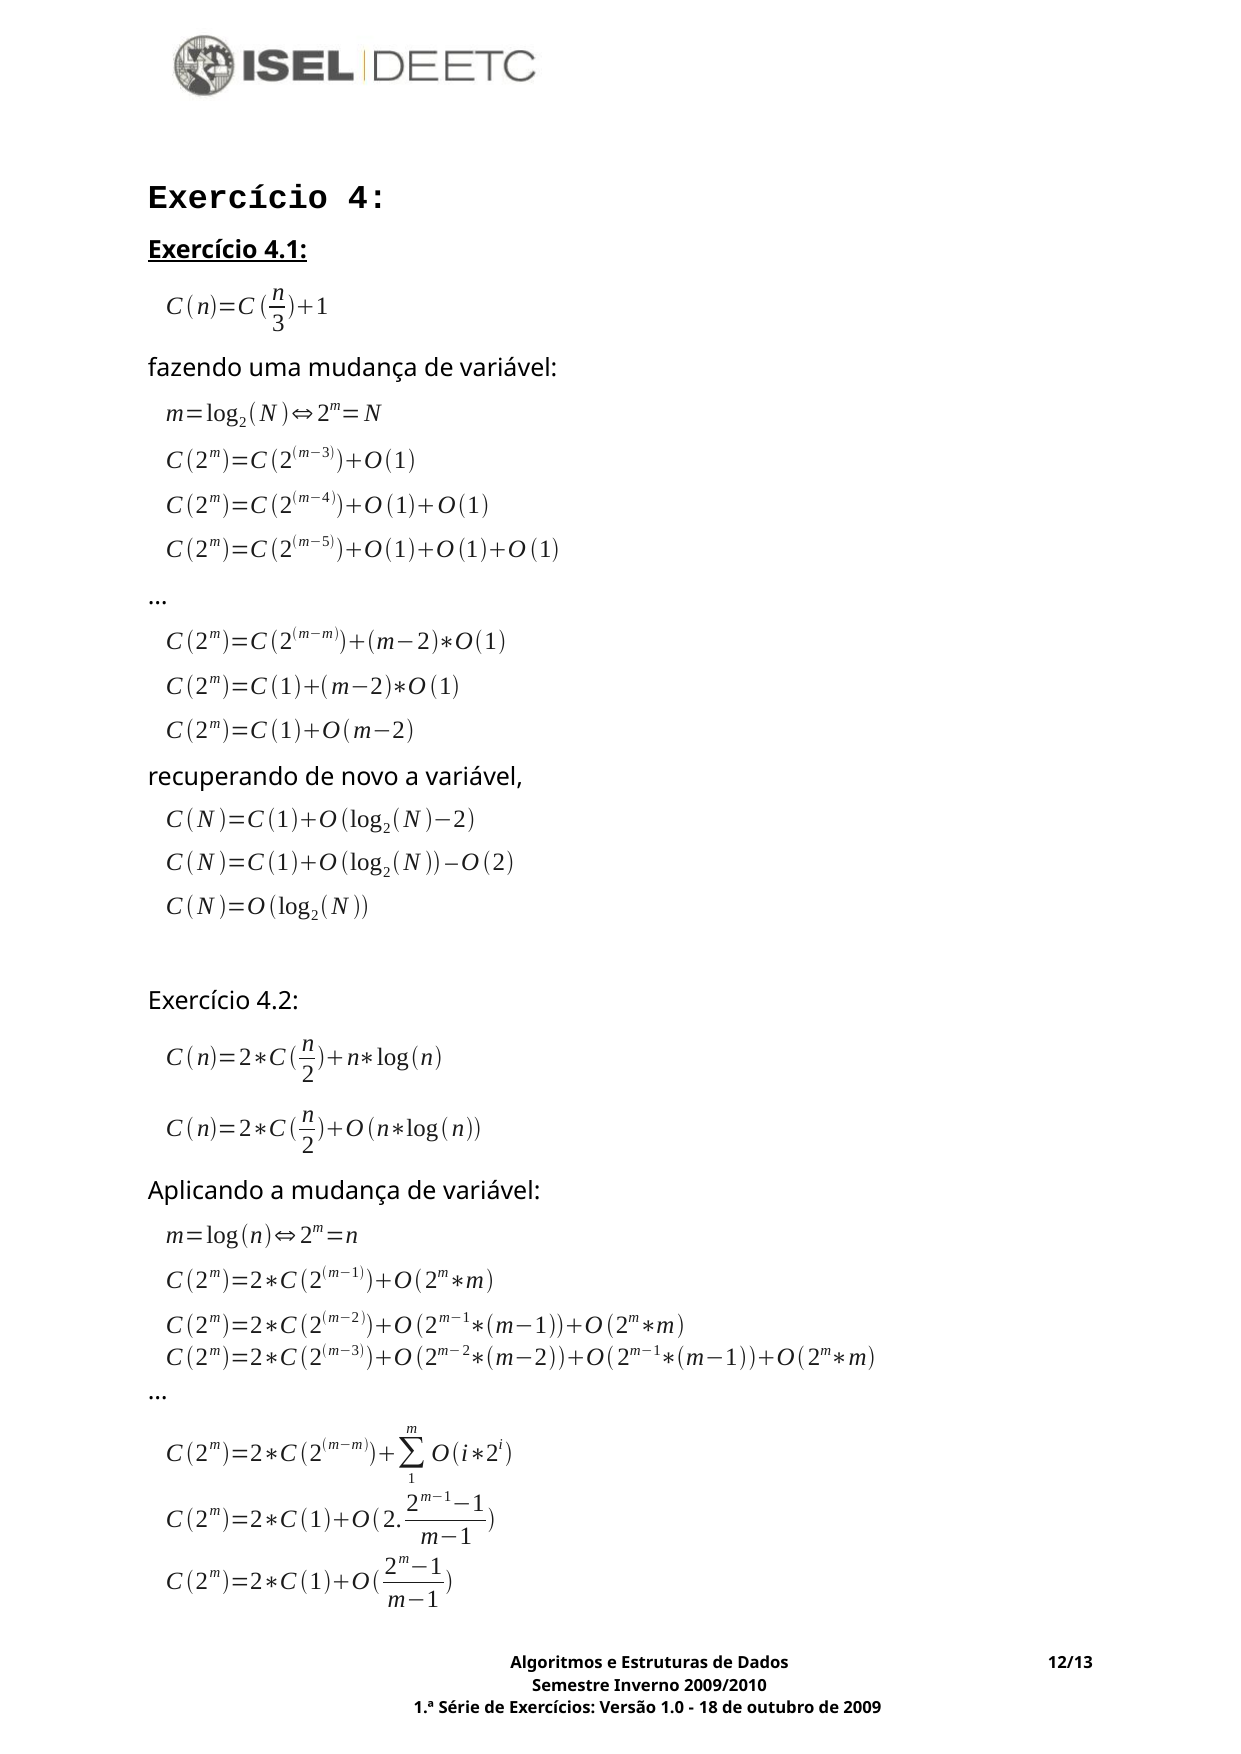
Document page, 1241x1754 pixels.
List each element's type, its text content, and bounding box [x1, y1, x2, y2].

text fazendo uma mudança de variável: [148, 349, 1093, 383]
text … [148, 1373, 1093, 1407]
text Aplicando a mudança de variável: [148, 1172, 1093, 1206]
picture [164, 20, 566, 121]
subtitle Exercício 4: [148, 181, 1093, 219]
text recuperando de novo a variável, [148, 759, 1093, 793]
text … [148, 578, 1093, 612]
text Exercício 4.2: [148, 983, 1093, 1017]
text Exercício 4.1: [148, 232, 1093, 266]
